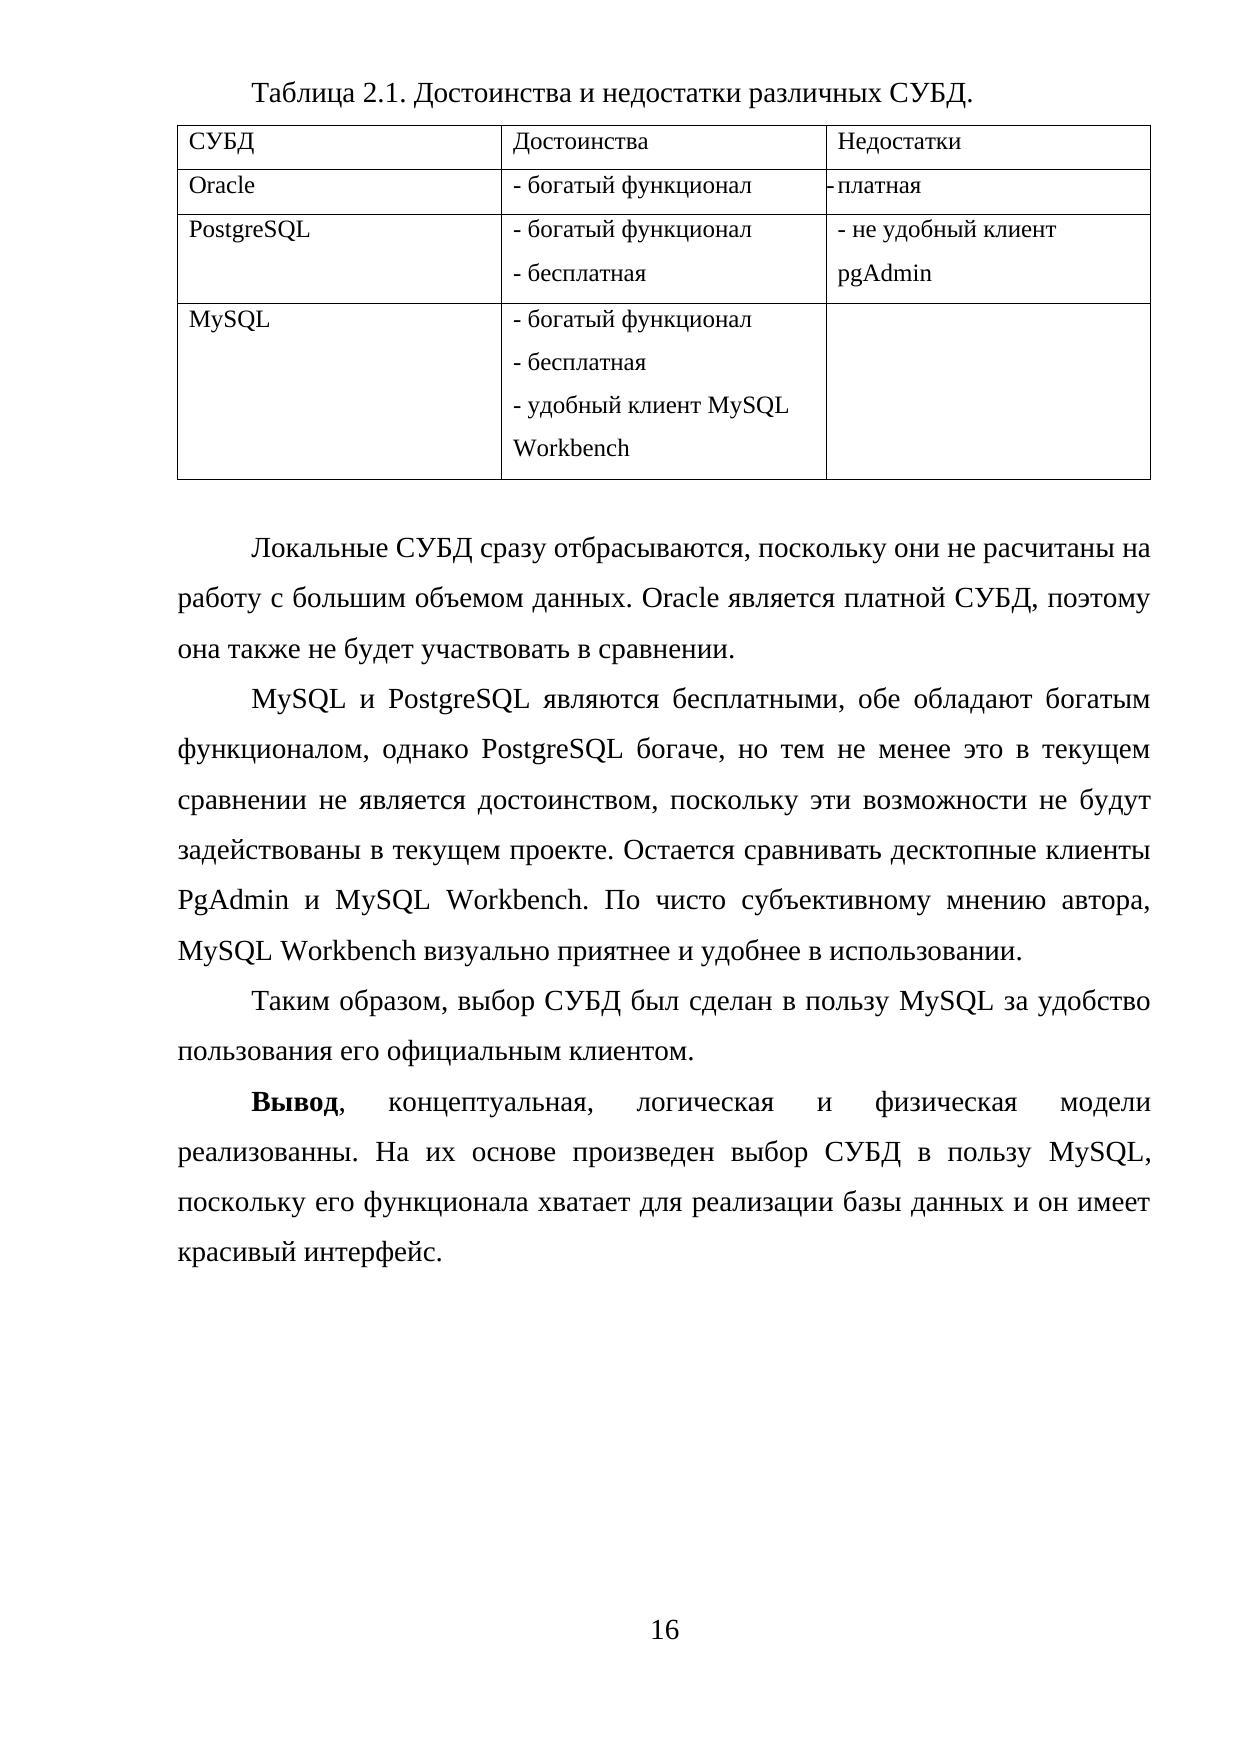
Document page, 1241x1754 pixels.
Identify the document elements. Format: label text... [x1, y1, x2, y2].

table_cell - не удобный клиент pgAdmin [827, 215, 1150, 303]
table_cell - богатый функционал [502, 170, 826, 213]
table_cell PostgreSQL [178, 215, 501, 303]
text Локальные СУБД сразу отбрасываются, поскольку они не расчитаны на работу с большим объемом данных. Oracle является платной СУБД, поэтому она также не будет участвовать в сравнении. [177, 530, 1152, 664]
table_cell - богатый функционал - бесплатная [502, 215, 826, 303]
table_header Недостатки [827, 126, 1150, 169]
table_header Достоинства [502, 126, 826, 169]
table_cell - богатый функционал - бесплатная - удобный клиент MySQL Workbench [502, 304, 826, 479]
table_header СУБД [178, 126, 501, 169]
table_cell [827, 304, 1150, 479]
text Таким образом, выбор СУБД был сделан в пользу MySQL за удобство пользования его официальным клиентом. [177, 983, 1152, 1067]
text Вывод, концептуальная, логическая и физическая модели реализованны. На их основе произведен выбор СУБД в пользу MySQL, поскольку его функционала хватает для реализации базы данных и он имеет красивый интерфейс. [177, 1084, 1152, 1268]
text MySQL и PostgreSQL являются бесплатными, обе обладают богатым функционалом, однако PostgreSQL богаче, но тем не менее это в текущем сравнении не является достоинством, поскольку эти возможности не будут задействованы в текущем проекте. Остается сравнивать десктопные клиенты PgAdmin и MySQL Workbench. По чисто субъективному мнению автора, MySQL Workbench визуально приятнее и удобнее в использовании. [177, 681, 1152, 966]
table_cell платная [827, 170, 1150, 213]
text Таблица 2.1. Достоинства и недостатки различных СУБД. [177, 75, 1152, 108]
table_cell MySQL [178, 304, 501, 479]
table_cell Oracle [178, 170, 501, 213]
